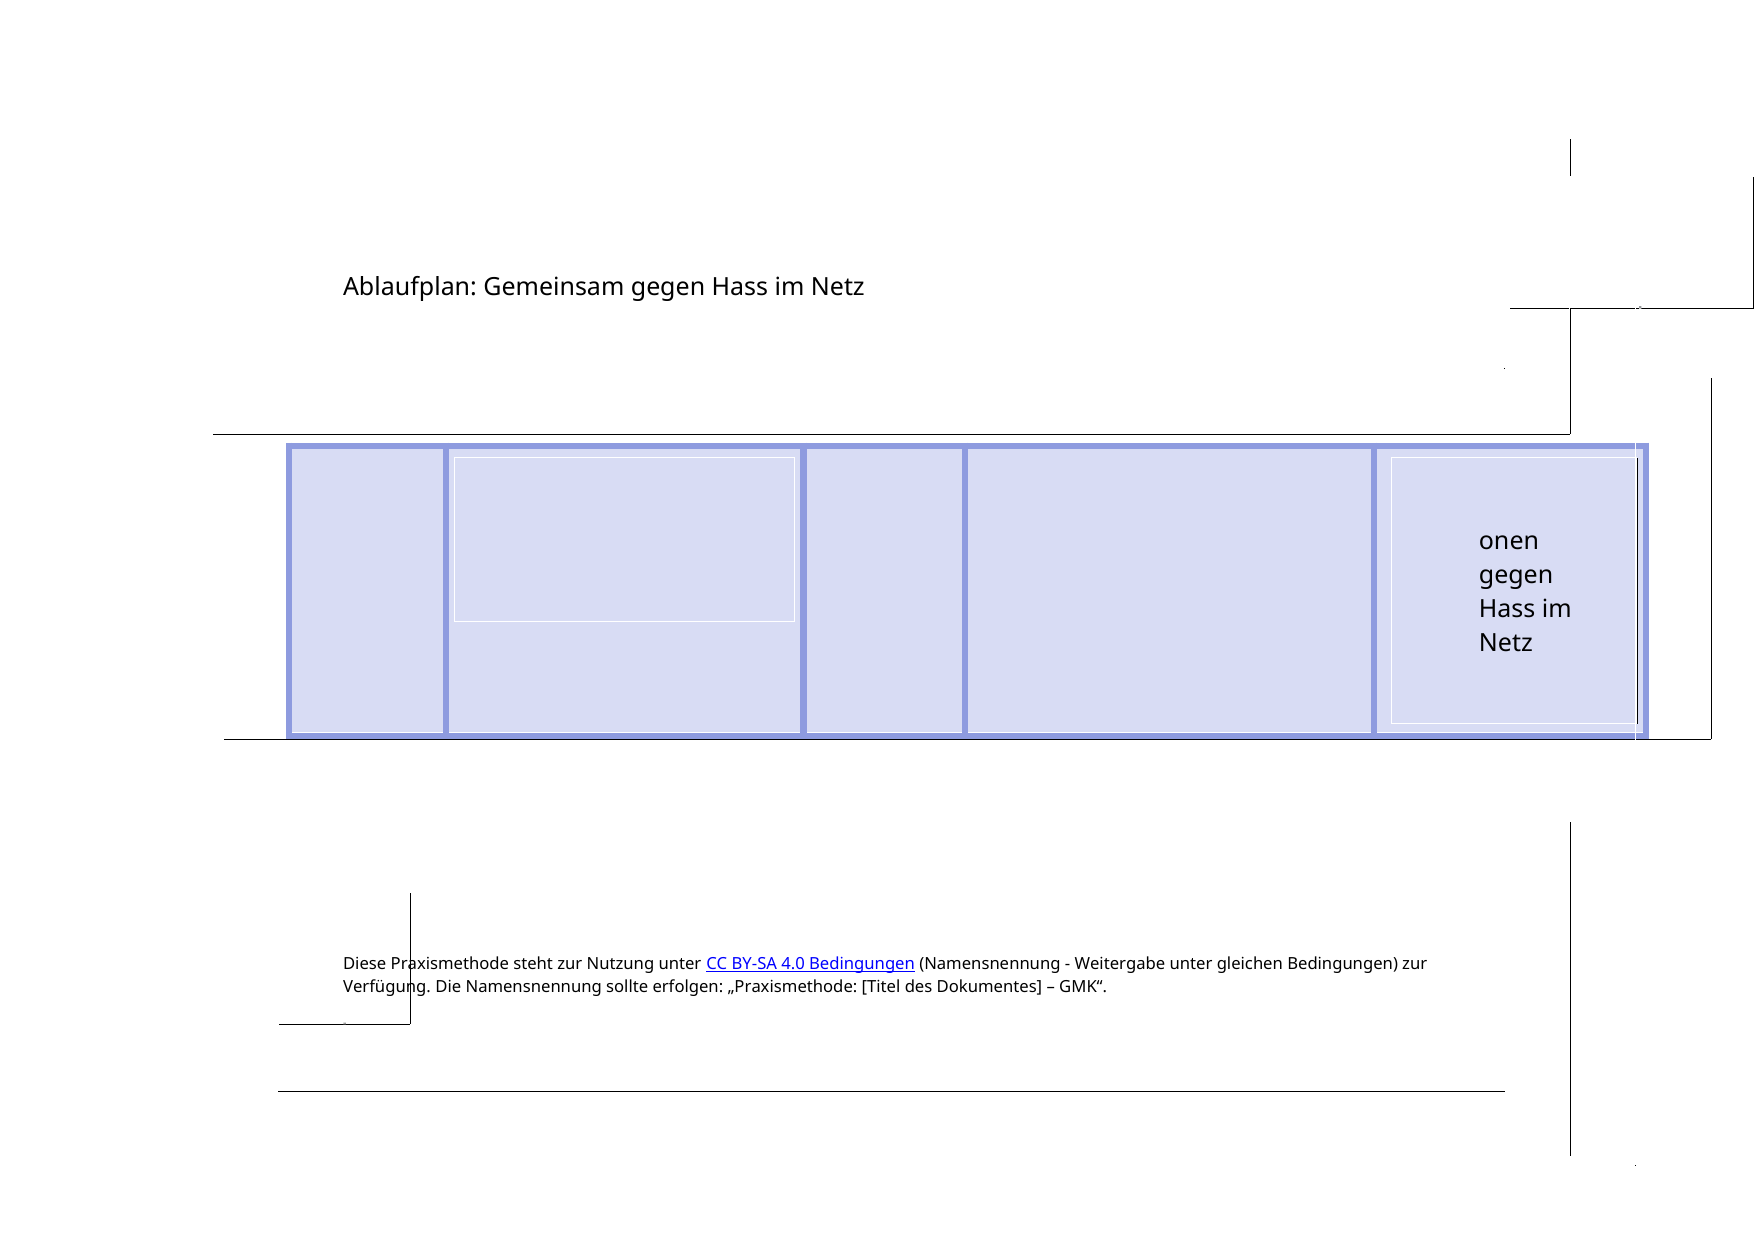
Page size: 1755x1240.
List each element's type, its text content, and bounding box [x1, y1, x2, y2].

table_cell [1636, 449, 1643, 732]
table_cell [292, 449, 443, 732]
table_cell [807, 449, 962, 732]
table_cell [449, 449, 800, 732]
table_cell [968, 449, 1371, 732]
table_cell onen gegen Hass im Netz [1377, 449, 1635, 732]
